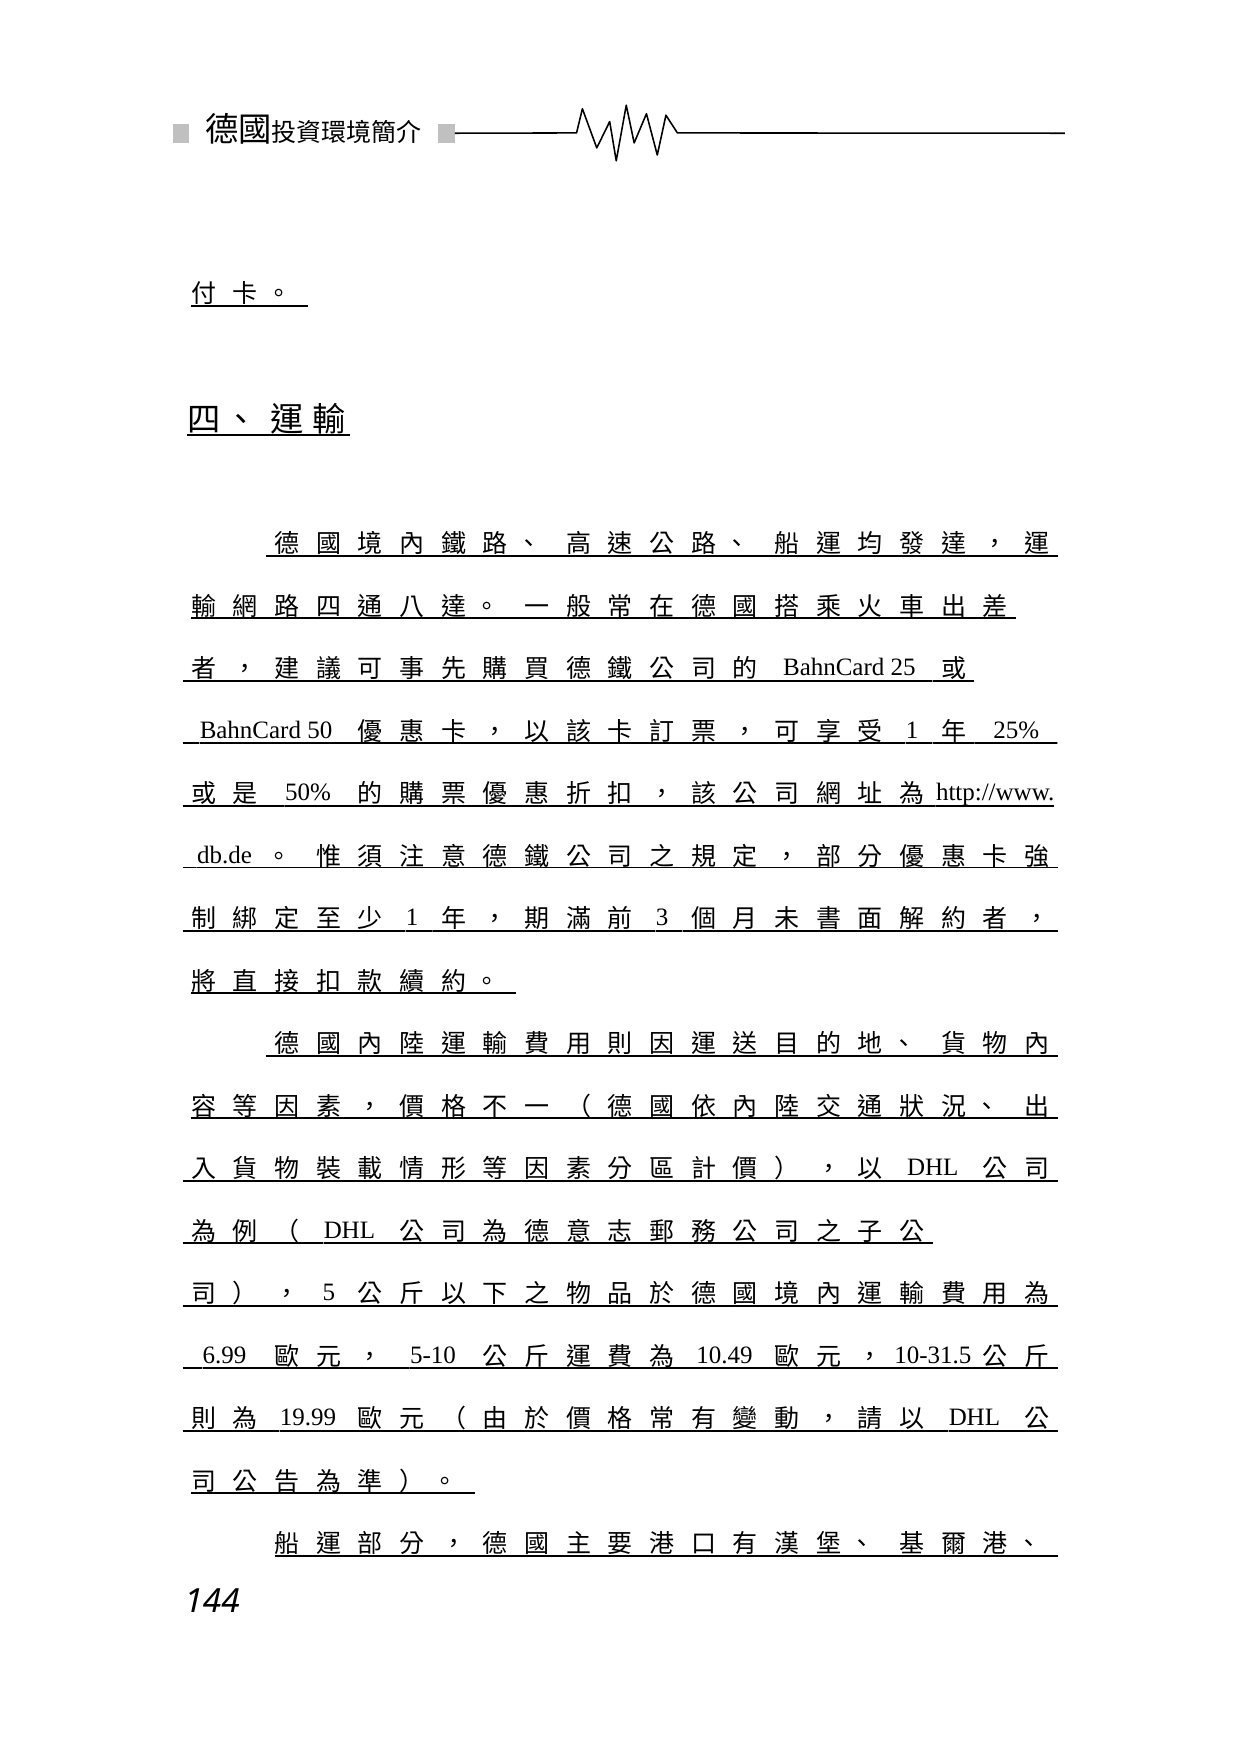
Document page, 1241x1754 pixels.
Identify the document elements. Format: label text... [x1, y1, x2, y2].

text 為例（DHL公司為德意志郵務公司之子公司），5公斤以下之物品於德國境內運輸費用為 [183, 1182, 1058, 1305]
text 德國境內鐵路、高速公路、船運均發達，運輸網路四通八達。一般常在德國搭乘火車出差者，建議可事先購買德鐵公司的BahnCard 25或BahnCard 50優惠卡，以該卡訂票，可享受1年25% [183, 500, 1058, 742]
text 制綁定至少1年，期滿前3個月未書面解約者， [183, 868, 1058, 930]
text 四、運輸 [183, 375, 1058, 438]
text 德國內陸運輸費用則因運送目的地、貨物內容等因素，價格不一（德國依內陸交通狀況、出入貨物裝載情形等因素分區計價），以DHL公司 [183, 1000, 1058, 1180]
text 將直接扣款續約。 [183, 932, 1058, 1000]
text 或是50%的購票優惠折扣，該公司網址為http://www. db.de。惟須注意德鐵公司之規定，部分優惠卡強 [183, 744, 1058, 867]
text 付卡。 [183, 250, 1058, 313]
text 6.99歐元，5-10公斤運費為10.49歐元，10-31.5公斤 [183, 1307, 1058, 1367]
text 則為19.99歐元（由於價格常有變動，請以DHL公 [183, 1369, 1058, 1430]
text 船運部分，德國主要港口有漢堡、基爾港、 [183, 1500, 1058, 1563]
text 司公告為準）。 [183, 1432, 1058, 1500]
